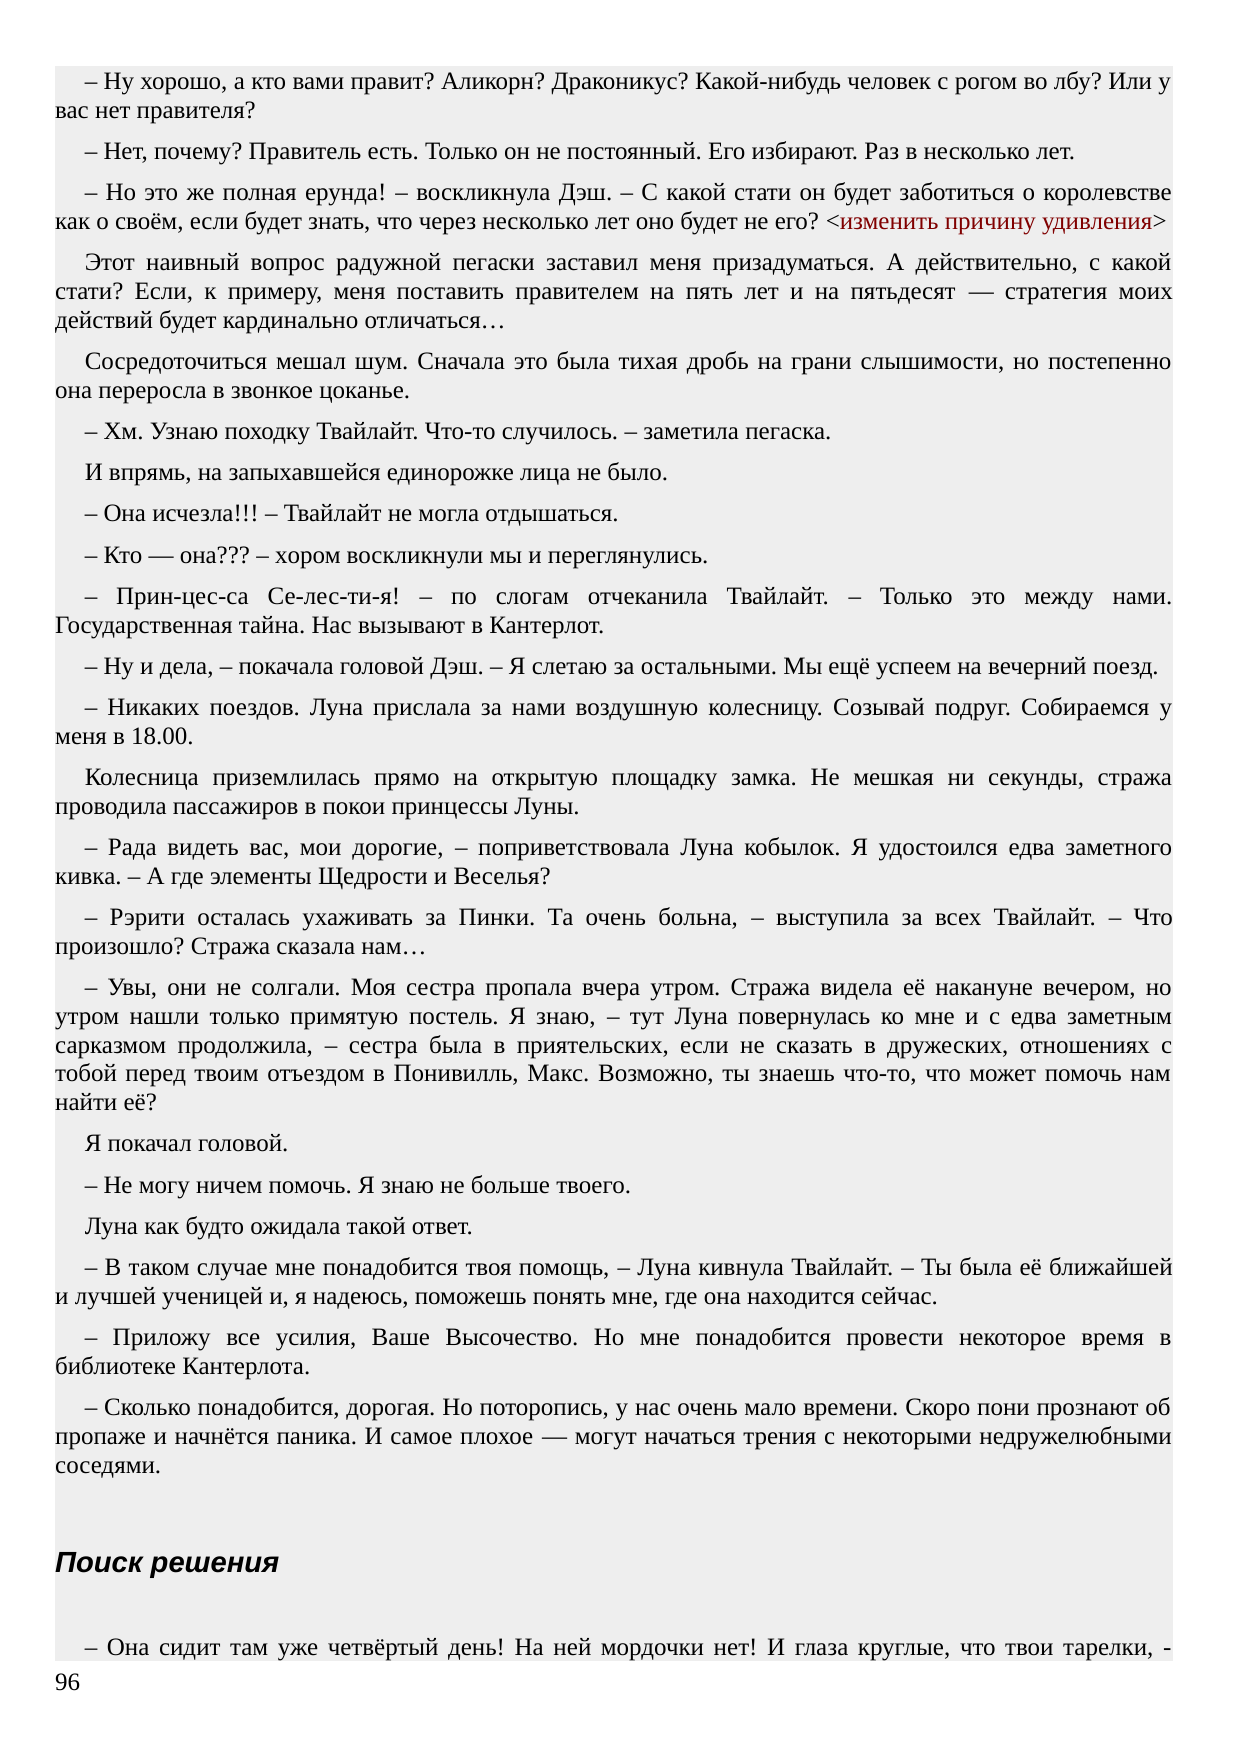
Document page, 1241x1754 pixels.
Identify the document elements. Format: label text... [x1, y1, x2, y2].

subtitle Поиск решения [55, 1545, 1173, 1578]
text Сосредоточиться мешал шум. Сначала это была тихая дробь на грани слышимости, но постепенно она переросла в звонкое цоканье. [55, 346, 1173, 403]
text – Но это же полная ерунда! – воскликнула Дэш. – С какой стати он будет заботиться о королевстве как о своём, если будет знать, что через несколько лет оно будет не его? <изменить причину удивления> [55, 177, 1173, 235]
text – Ну и дела, – покачала головой Дэш. – Я слетаю за остальными. Мы ещё успеем на вечерний поезд. [55, 651, 1173, 680]
text Этот наивный вопрос радужной пегаски заставил меня призадуматься. А действительно, с какой стати? Если, к примеру, меня поставить правителем на пять лет и на пятьдесят — стратегия моих действий будет кардинально отличаться… [55, 247, 1173, 333]
text – В таком случае мне понадобится твоя помощь, – Луна кивнула Твайлайт. – Ты была её ближайшей и лучшей ученицей и, я надеюсь, поможешь понять мне, где она находится сейчас. [55, 1252, 1173, 1310]
text – Она исчезла!!! – Твайлайт не могла отдышаться. [55, 498, 1173, 527]
text – Она сидит там уже четвёртый день! На ней мордочки нет! И глаза круглые, что твои тарелки, [55, 1632, 1173, 1661]
text – Сколько понадобится, дорогая. Но поторопись, у нас очень мало времени. Скоро пони прознают об пропаже и начнётся паника. И самое плохое — могут начаться трения с некоторыми недружелюбными соседями. [55, 1392, 1173, 1478]
text – Хм. Узнаю походку Твайлайт. Что-то случилось. – заметила пегаска. [55, 416, 1173, 445]
text – Ну хорошо, а кто вами правит? Аликорн? Драконикус? Какой-нибудь человек с рогом во лбу? Или у вас нет правителя? [55, 66, 1173, 123]
text – Никаких поездов. Луна прислала за нами воздушную колесницу. Созывай подруг. Собираемся у меня в 18.00. [55, 692, 1173, 750]
text – Рада видеть вас, мои дорогие, – поприветствовала Луна кобылок. Я удостоился едва заметного кивка. – А где элементы Щедрости и Веселья? [55, 832, 1173, 890]
text – Кто — она??? – хором воскликнули мы и переглянулись. [55, 540, 1173, 568]
text – Рэрити осталась ухаживать за Пинки. Та очень больна, – выступила за всех Твайлайт. – Что произошло? Стража сказала нам… [55, 902, 1173, 960]
text И впрямь, на запыхавшейся единорожке лица не было. [55, 457, 1173, 486]
text – Нет, почему? Правитель есть. Только он не постоянный. Его избирают. Раз в несколько лет. [55, 136, 1173, 165]
text – Не могу ничем помочь. Я знаю не больше твоего. [55, 1170, 1173, 1198]
text Я покачал головой. [55, 1128, 1173, 1157]
text – Прин-цес-са Се-лес-ти-я! – по слогам отчеканила Твайлайт. – Только это между нами. Государственная тайна. Нас вызывают в Кантерлот. [55, 581, 1173, 638]
text – Увы, они не солгали. Моя сестра пропала вчера утром. Стража видела её накануне вечером, но утром нашли только примятую постель. Я знаю, – тут Луна повернулась ко мне и с едва заметным сарказмом продолжила, – сестра была в приятельских, если не сказать в дружеских, отношениях с тобой перед твоим отъездом в Понивилль, Макс. Возможно, ты знаешь что-то, что может помочь нам найти её? [55, 972, 1173, 1116]
text Луна как будто ожидала такой ответ. [55, 1211, 1173, 1240]
text – Приложу все усилия, Ваше Высочество. Но мне понадобится провести некоторое время в библиотеке Кантерлота. [55, 1322, 1173, 1380]
text Колесница приземлилась прямо на открытую площадку замка. Не мешкая ни секунды, стража проводила пассажиров в покои принцессы Луны. [55, 762, 1173, 820]
